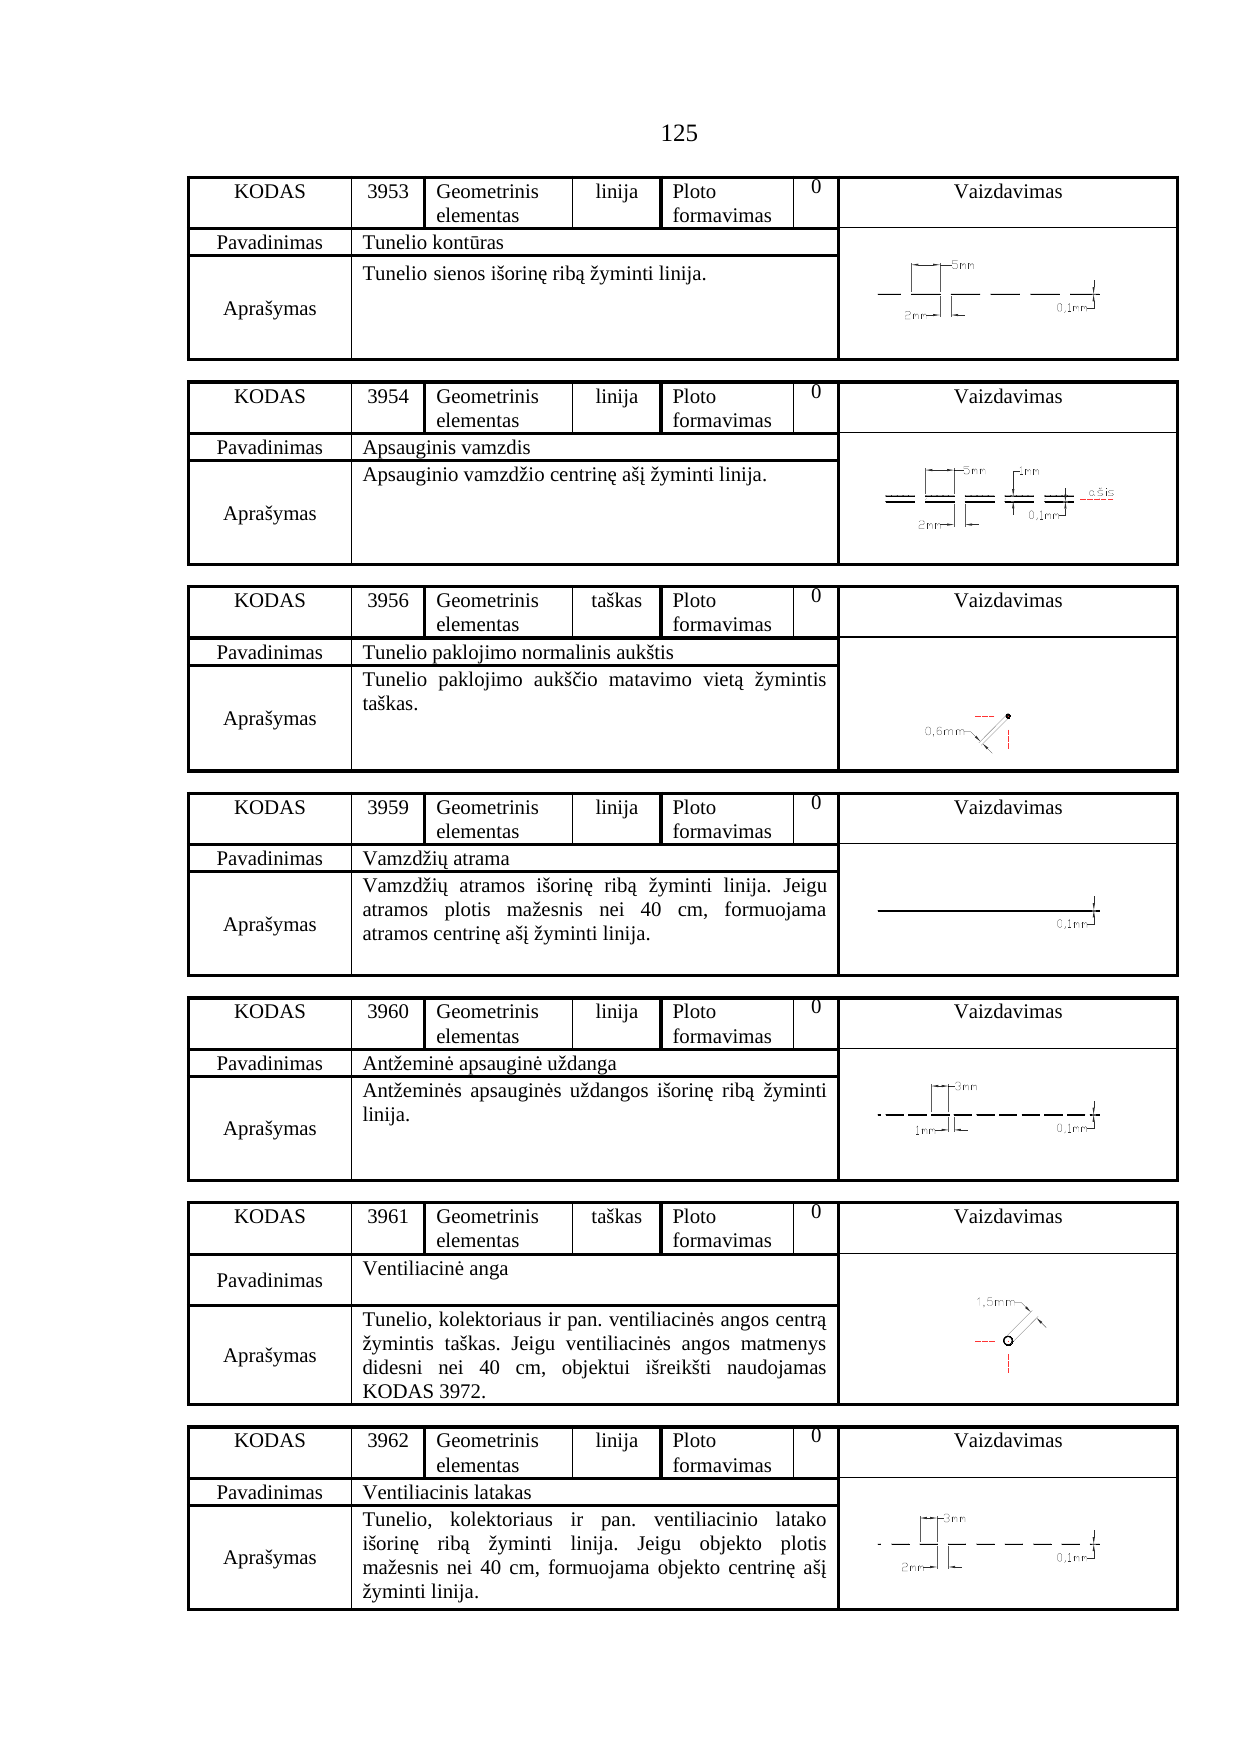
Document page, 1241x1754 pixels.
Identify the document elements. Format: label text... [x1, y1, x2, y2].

table_cell Aprašymas [190, 873, 351, 974]
table_header Geometrinis elementas [426, 795, 572, 843]
table_cell Aprašymas [190, 667, 351, 769]
table_header Vaizdavimas [840, 795, 1176, 843]
table_cell Pavadinimas [190, 640, 351, 664]
table_cell Vamzdžių atramos išorinę ribą žyminti linija. Jeigu atramos plotis mažesnis nei 40 cm, formuojama atramos centrinę ašį žyminti linija. [352, 873, 837, 974]
table_header linija [573, 795, 659, 843]
table_cell Pavadinimas [190, 846, 351, 870]
table_cell Ventiliacinė anga [352, 1256, 837, 1304]
table_cell Aprašymas [190, 1307, 351, 1403]
table_header Ploto formavimas [663, 179, 793, 227]
table_cell Antžeminė apsauginė uždanga [352, 1051, 837, 1075]
table_header Geometrinis elementas [426, 1204, 572, 1252]
table_cell Pavadinimas [190, 435, 351, 459]
table_header Ploto formavimas [663, 1000, 793, 1048]
table_header KODAS [190, 1000, 351, 1048]
table_header  [794, 588, 837, 636]
table_header Vaizdavimas [840, 179, 1176, 227]
table_header Vaizdavimas [840, 1429, 1176, 1477]
table_header 3960 [352, 1000, 423, 1048]
table_cell Apsauginio vamzdžio centrinę ašį žyminti linija. [352, 462, 837, 563]
table_cell Tunelio sienos išorinę ribą žyminti linija. [352, 257, 837, 358]
table_cell Pavadinimas [190, 230, 351, 254]
table_cell [840, 228, 1176, 358]
table_header Ploto formavimas [663, 384, 793, 432]
table_cell [840, 1254, 1176, 1403]
table_header Geometrinis elementas [426, 1000, 572, 1048]
table_header KODAS [190, 179, 351, 227]
table_cell Tunelio, kolektoriaus ir pan. ventiliacinės angos centrą žymintis taškas. Jeigu ventiliacinės angos matmenys didesni nei 40 cm, objektui išreikšti naudojamas KODAS 3972. [352, 1307, 837, 1403]
table_cell Pavadinimas [190, 1256, 351, 1304]
table_header Ploto formavimas [663, 1204, 793, 1252]
table_header taškas [573, 588, 659, 636]
table_header KODAS [190, 588, 351, 636]
table_header  [794, 1429, 837, 1477]
table_header 3962 [352, 1429, 423, 1477]
table_header Geometrinis elementas [426, 588, 572, 636]
table_header  [794, 795, 837, 843]
table_header Geometrinis elementas [426, 179, 572, 227]
table_cell Tunelio paklojimo normalinis aukštis [352, 640, 837, 664]
table_header Ploto formavimas [663, 588, 793, 636]
table_cell Antžeminės apsauginės uždangos išorinę ribą žyminti linija. [352, 1078, 837, 1179]
table_header Vaizdavimas [840, 1000, 1176, 1048]
table_cell Pavadinimas [190, 1480, 351, 1504]
table_cell [840, 1478, 1176, 1608]
table_cell Aprašymas [190, 1507, 351, 1608]
table_header taškas [573, 1204, 659, 1252]
table_cell Vamzdžių atrama [352, 846, 837, 870]
table_header  [794, 384, 837, 432]
table_cell Tunelio paklojimo aukščio matavimo vietą žymintis taškas. [352, 667, 837, 769]
table_header 3959 [352, 795, 423, 843]
table_cell Tunelio kontūras [352, 230, 837, 254]
table_header Vaizdavimas [840, 384, 1176, 432]
table_cell [840, 844, 1176, 974]
table_header linija [573, 179, 659, 227]
table_cell Aprašymas [190, 257, 351, 358]
table_cell [840, 1049, 1176, 1179]
table_header 3954 [352, 384, 423, 432]
table_cell Ventiliacinis latakas [352, 1480, 837, 1504]
table_header Vaizdavimas [840, 588, 1176, 636]
table_header  [794, 1204, 837, 1252]
table_header KODAS [190, 1429, 351, 1477]
table_cell Pavadinimas [190, 1051, 351, 1075]
table_header linija [573, 1429, 659, 1477]
table_header linija [573, 1000, 659, 1048]
table_header Geometrinis elementas [426, 384, 572, 432]
table_cell Tunelio, kolektoriaus ir pan. ventiliacinio latako išorinę ribą žyminti linija. Jeigu objekto plotis mažesnis nei 40 cm, formuojama objekto centrinę ašį žyminti linija. [352, 1507, 837, 1608]
table_cell [840, 433, 1176, 563]
table_header Ploto formavimas [663, 795, 793, 843]
table_cell Apsauginis vamzdis [352, 435, 837, 459]
table_cell Aprašymas [190, 462, 351, 563]
table_cell [840, 638, 1176, 769]
table_header  [794, 179, 837, 227]
table_header Ploto formavimas [663, 1429, 793, 1477]
table_header KODAS [190, 795, 351, 843]
table_header KODAS [190, 1204, 351, 1252]
table_header 3961 [352, 1204, 423, 1252]
table_cell Aprašymas [190, 1078, 351, 1179]
table_header 3956 [352, 588, 423, 636]
table_header KODAS [190, 384, 351, 432]
table_header linija [573, 384, 659, 432]
table_header 3953 [352, 179, 423, 227]
table_header Vaizdavimas [840, 1204, 1176, 1252]
table_header  [794, 1000, 837, 1048]
table_header Geometrinis elementas [426, 1429, 572, 1477]
